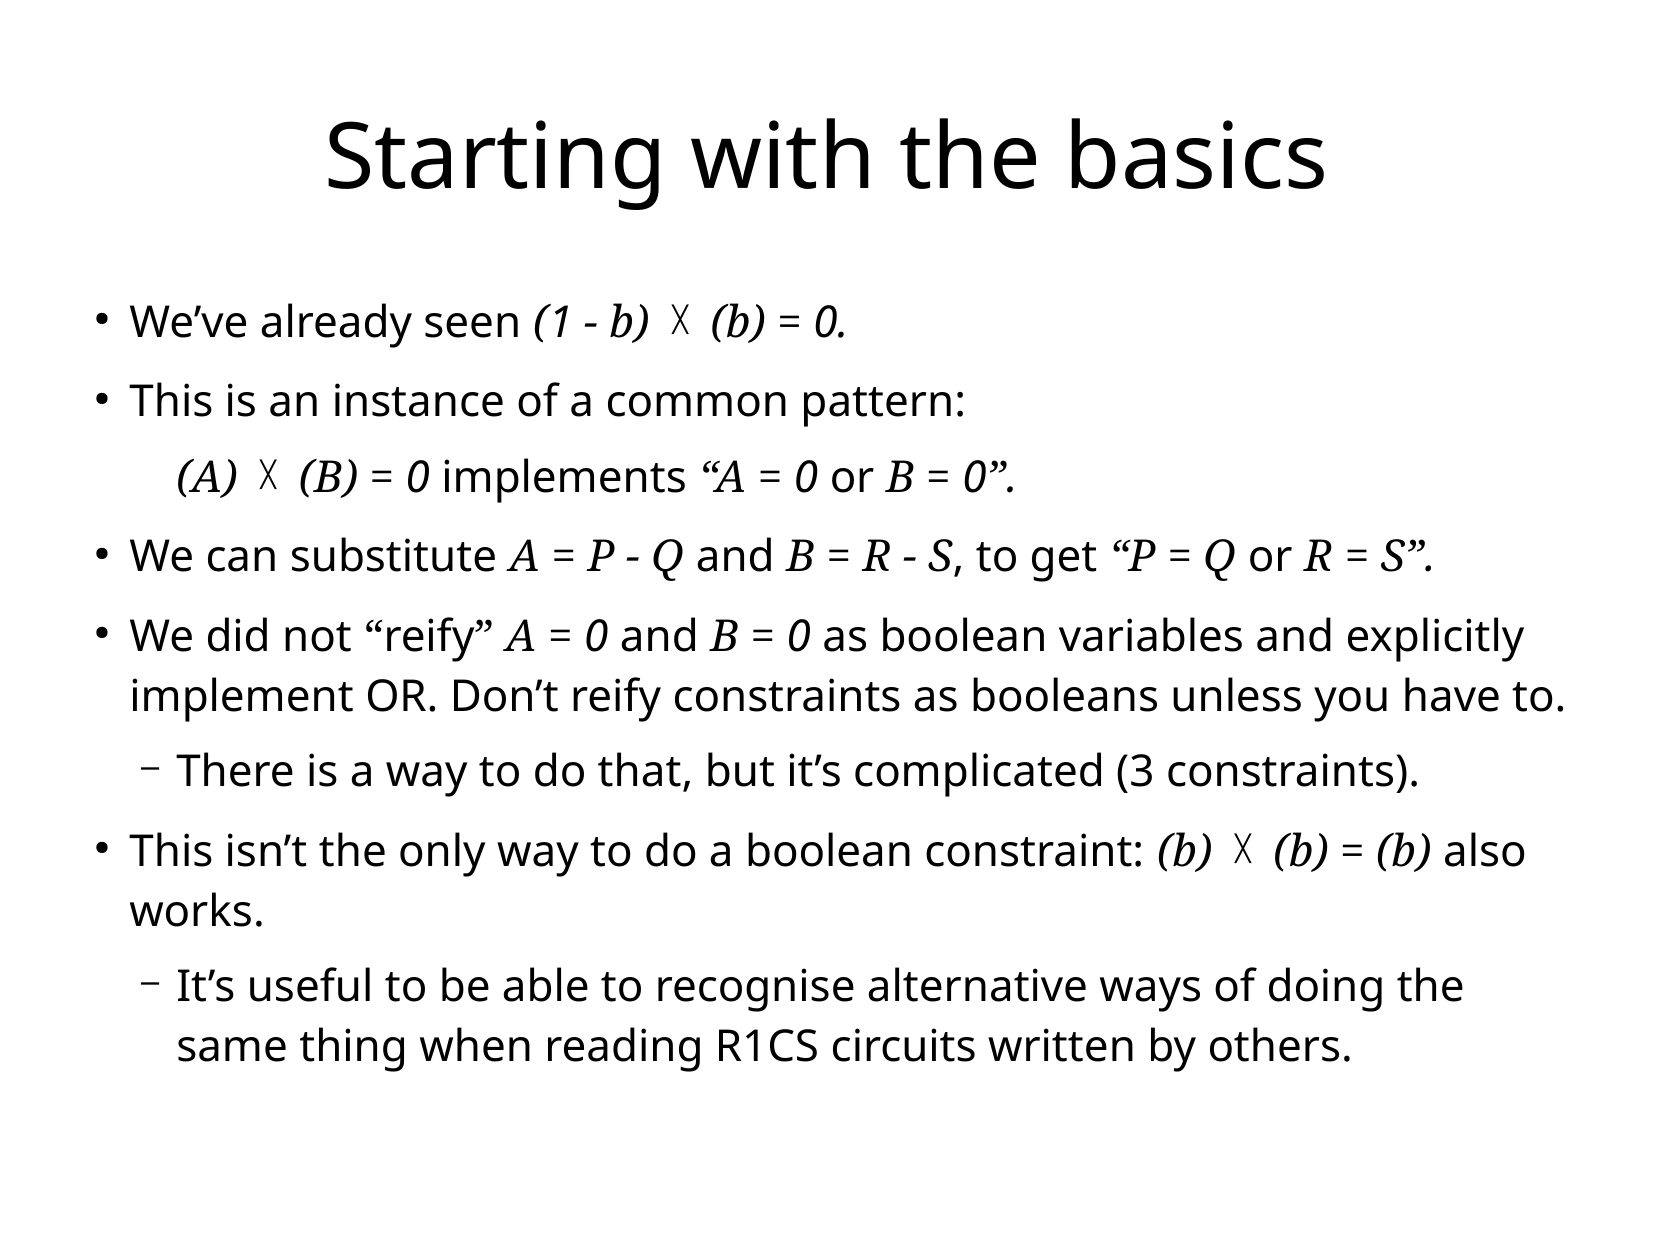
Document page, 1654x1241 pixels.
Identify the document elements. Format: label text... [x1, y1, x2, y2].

title Starting with the basics [82, 49, 1571, 257]
list We’ve already seen (1 - b) ╳ (b) = 0. This is an instance of a common pattern: (A) ╳ (B) = 0 implements “A = 0 or B = 0”. We can substitute A = P - Q and B = R - S, to get “P = Q or R = S”. We did not “reify” A = 0 and B = 0 as boolean variables and explicitly implement OR. Don’t reify constraints as booleans unless you have to. There is a way to do that, but it’s complicated (3 constraints). This isn’t the only way to do a boolean constraint: (b) ╳ (b) = (b) also works. It’s useful to be able to recognise alternative ways of doing the same thing when reading R1CS circuits written by others. [82, 290, 1571, 1111]
